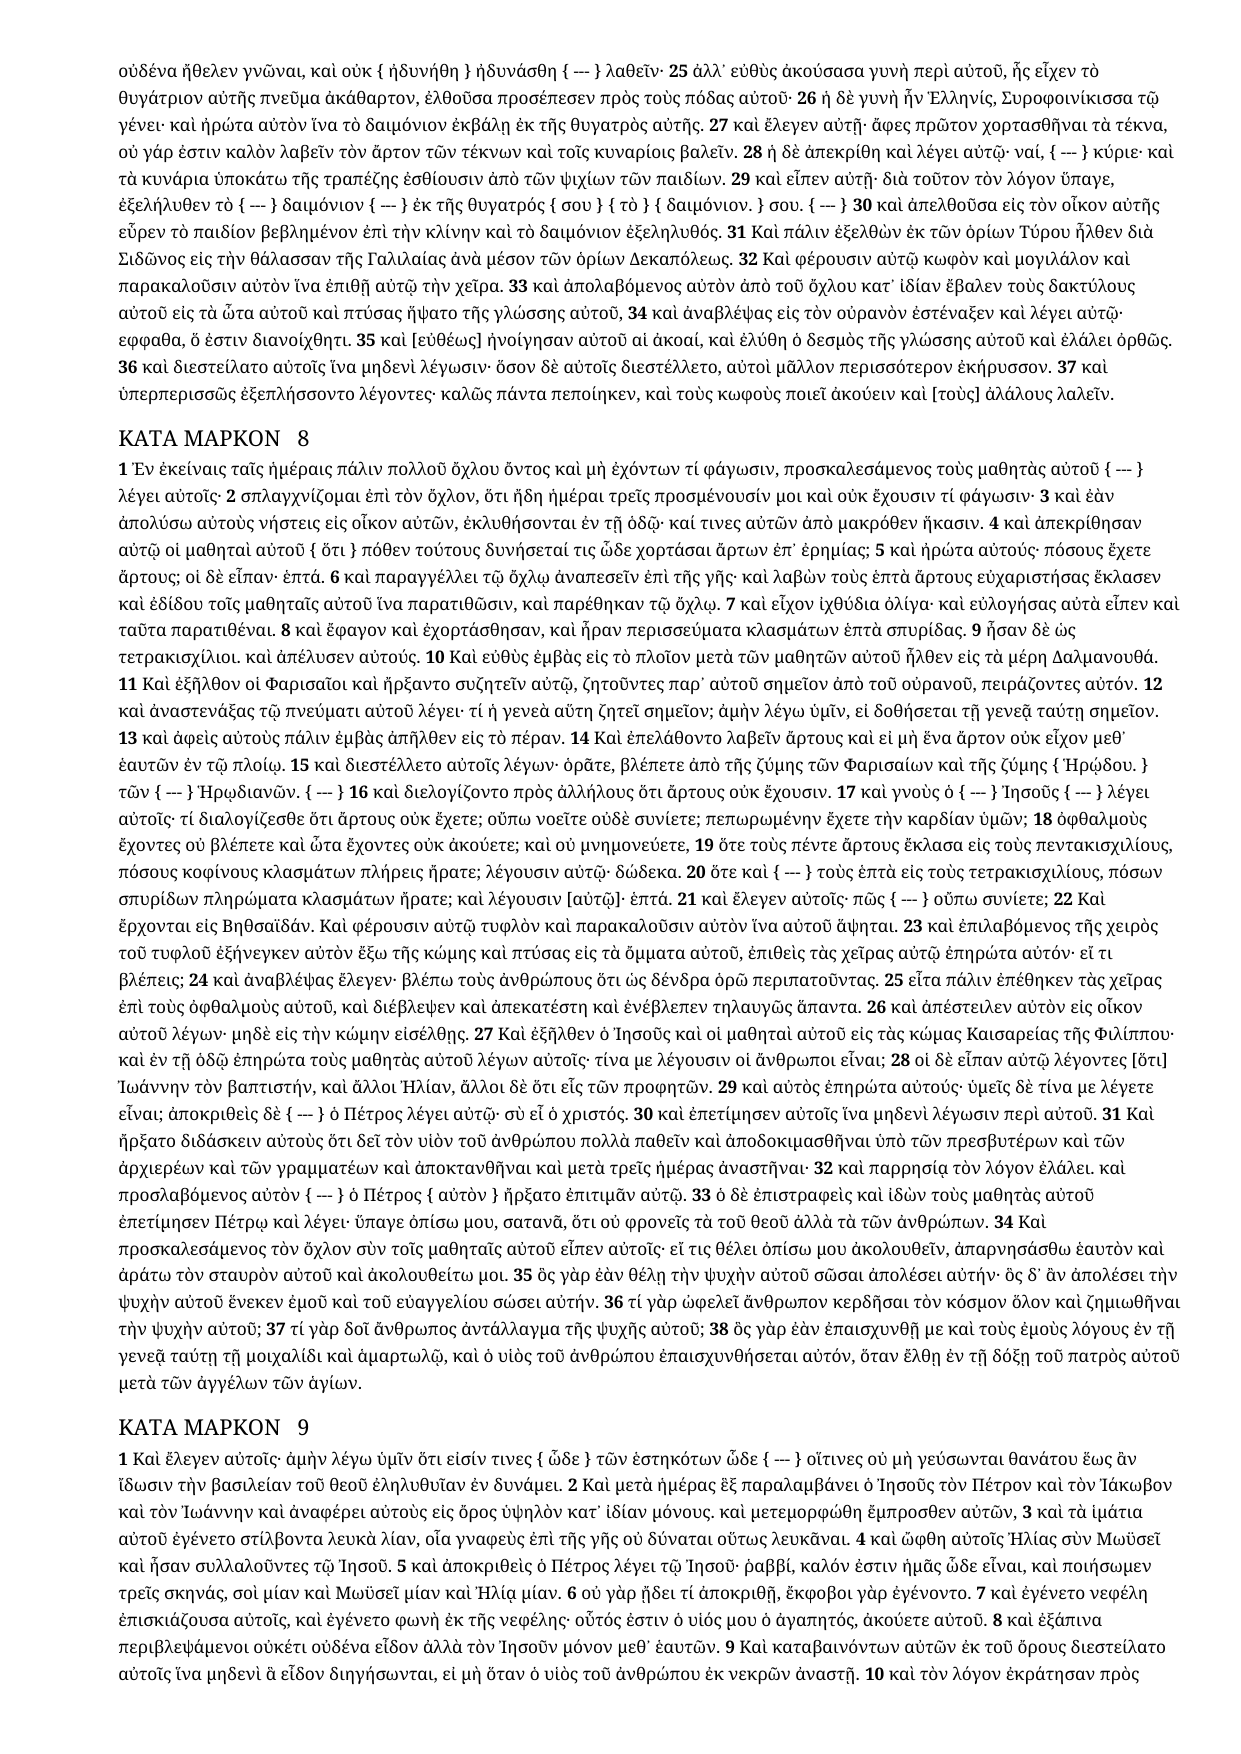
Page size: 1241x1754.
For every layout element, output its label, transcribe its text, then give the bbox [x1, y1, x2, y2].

text ΚΑΤΑ ΜΑΡΚΟΝ 9 [118, 1412, 1181, 1442]
text 1 Ἐν ἐκείναις ταῖς ἡμέραις πάλιν πολλοῦ ὄχλου ὄντος καὶ μὴ ἐχόντων τί φάγωσιν, προσκαλεσάμενος τοὺς μαθητὰς αὐτοῦ { --- } λέγει αὐτοῖς· 2 σπλαγχνίζομαι ἐπὶ τὸν ὄχλον, ὅτι ἤδη ἡμέραι τρεῖς προσμένουσίν μοι καὶ οὐκ ἔχουσιν τί φάγωσιν· 3 καὶ ἐὰν ἀπολύσω αὐτοὺς νήστεις εἰς οἶκον αὐτῶν, ἐκλυθήσονται ἐν τῇ ὁδῷ· καί τινες αὐτῶν ἀπὸ μακρόθεν ἥκασιν. 4 καὶ ἀπεκρίθησαν αὐτῷ οἱ μαθηταὶ αὐτοῦ { ὅτι } πόθεν τούτους δυνήσεταί τις ὧδε χορτάσαι ἄρτων ἐπ᾽ ἐρημίας; 5 καὶ ἠρώτα αὐτούς· πόσους ἔχετε ἄρτους; οἱ δὲ εἶπαν· ἑπτά. 6 καὶ παραγγέλλει τῷ ὄχλῳ ἀναπεσεῖν ἐπὶ τῆς γῆς· καὶ λαβὼν τοὺς ἑπτὰ ἄρτους εὐχαριστήσας ἔκλασεν καὶ ἐδίδου τοῖς μαθηταῖς αὐτοῦ ἵνα παρατιθῶσιν, καὶ παρέθηκαν τῷ ὄχλῳ. 7 καὶ εἶχον ἰχθύδια ὀλίγα· καὶ εὐλογήσας αὐτὰ εἶπεν καὶ ταῦτα παρατιθέναι. 8 καὶ ἔφαγον καὶ ἐχορτάσθησαν, καὶ ἦραν περισσεύματα κλασμάτων ἑπτὰ σπυρίδας. 9 ἦσαν δὲ ὡς τετρακισχίλιοι. καὶ ἀπέλυσεν αὐτούς. 10 Καὶ εὐθὺς ἐμβὰς εἰς τὸ πλοῖον μετὰ τῶν μαθητῶν αὐτοῦ ἦλθεν εἰς τὰ μέρη Δαλμανουθά. 11 Καὶ ἐξῆλθον οἱ Φαρισαῖοι καὶ ἤρξαντο συζητεῖν αὐτῷ, ζητοῦντες παρ᾽ αὐτοῦ σημεῖον ἀπὸ τοῦ οὐρανοῦ, πειράζοντες αὐτόν. 12 καὶ ἀναστενάξας τῷ πνεύματι αὐτοῦ λέγει· τί ἡ γενεὰ αὕτη ζητεῖ σημεῖον; ἀμὴν λέγω ὑμῖν, εἰ δοθήσεται τῇ γενεᾷ ταύτῃ σημεῖον. 13 καὶ ἀφεὶς αὐτοὺς πάλιν ἐμβὰς ἀπῆλθεν εἰς τὸ πέραν. 14 Καὶ ἐπελάθοντο λαβεῖν ἄρτους καὶ εἰ μὴ ἕνα ἄρτον οὐκ εἶχον μεθ᾽ ἑαυτῶν ἐν τῷ πλοίῳ. 15 καὶ διεστέλλετο αὐτοῖς λέγων· ὁρᾶτε, βλέπετε ἀπὸ τῆς ζύμης τῶν Φαρισαίων καὶ τῆς ζύμης { Ἡρῴδου. } τῶν { --- } Ἡρῳδιανῶν. { --- } 16 καὶ διελογίζοντο πρὸς ἀλλήλους ὅτι ἄρτους οὐκ ἔχουσιν. 17 καὶ γνοὺς ὁ { --- } Ἰησοῦς { --- } λέγει αὐτοῖς· τί διαλογίζεσθε ὅτι ἄρτους οὐκ ἔχετε; οὔπω νοεῖτε οὐδὲ συνίετε; πεπωρωμένην ἔχετε τὴν καρδίαν ὑμῶν; 18 ὀφθαλμοὺς ἔχοντες οὐ βλέπετε καὶ ὦτα ἔχοντες οὐκ ἀκούετε; καὶ οὐ μνημονεύετε, 19 ὅτε τοὺς πέντε ἄρτους ἔκλασα εἰς τοὺς πεντακισχιλίους, πόσους κοφίνους κλασμάτων πλήρεις ἤρατε; λέγουσιν αὐτῷ· δώδεκα. 20 ὅτε καὶ { --- } τοὺς ἑπτὰ εἰς τοὺς τετρακισχιλίους, πόσων σπυρίδων πληρώματα κλασμάτων ἤρατε; καὶ λέγουσιν [αὐτῷ]· ἑπτά. 21 καὶ ἔλεγεν αὐτοῖς· πῶς { --- } οὔπω συνίετε; 22 Καὶ ἔρχονται εἰς Βηθσαϊδάν. Καὶ φέρουσιν αὐτῷ τυφλὸν καὶ παρακαλοῦσιν αὐτὸν ἵνα αὐτοῦ ἅψηται. 23 καὶ ἐπιλαβόμενος τῆς χειρὸς τοῦ τυφλοῦ ἐξήνεγκεν αὐτὸν ἔξω τῆς κώμης καὶ πτύσας εἰς τὰ ὄμματα αὐτοῦ, ἐπιθεὶς τὰς χεῖρας αὐτῷ ἐπηρώτα αὐτόν· εἴ τι βλέπεις; 24 καὶ ἀναβλέψας ἔλεγεν· βλέπω τοὺς ἀνθρώπους ὅτι ὡς δένδρα ὁρῶ περιπατοῦντας. 25 εἶτα πάλιν ἐπέθηκεν τὰς χεῖρας ἐπὶ τοὺς ὀφθαλμοὺς αὐτοῦ, καὶ διέβλεψεν καὶ ἀπεκατέστη καὶ ἐνέβλεπεν τηλαυγῶς ἅπαντα. 26 καὶ ἀπέστειλεν αὐτὸν εἰς οἶκον αὐτοῦ λέγων· μηδὲ εἰς τὴν κώμην εἰσέλθῃς. 27 Καὶ ἐξῆλθεν ὁ Ἰησοῦς καὶ οἱ μαθηταὶ αὐτοῦ εἰς τὰς κώμας Καισαρείας τῆς Φιλίππου· καὶ ἐν τῇ ὁδῷ ἐπηρώτα τοὺς μαθητὰς αὐτοῦ λέγων αὐτοῖς· τίνα με λέγουσιν οἱ ἄνθρωποι εἶναι; 28 οἱ δὲ εἶπαν αὐτῷ λέγοντες [ὅτι] Ἰωάννην τὸν βαπτιστήν, καὶ ἄλλοι Ἠλίαν, ἄλλοι δὲ ὅτι εἷς τῶν προφητῶν. 29 καὶ αὐτὸς ἐπηρώτα αὐτούς· ὑμεῖς δὲ τίνα με λέγετε εἶναι; ἀποκριθεὶς δὲ { --- } ὁ Πέτρος λέγει αὐτῷ· σὺ εἶ ὁ χριστός. 30 καὶ ἐπετίμησεν αὐτοῖς ἵνα μηδενὶ λέγωσιν περὶ αὐτοῦ. 31 Καὶ ἤρξατο διδάσκειν αὐτοὺς ὅτι δεῖ τὸν υἱὸν τοῦ ἀνθρώπου πολλὰ παθεῖν καὶ ἀποδοκιμασθῆναι ὑπὸ τῶν πρεσβυτέρων καὶ τῶν ἀρχιερέων καὶ τῶν γραμματέων καὶ ἀποκτανθῆναι καὶ μετὰ τρεῖς ἡμέρας ἀναστῆναι· 32 καὶ παρρησίᾳ τὸν λόγον ἐλάλει. καὶ προσλαβόμενος αὐτὸν { --- } ὁ Πέτρος { αὐτὸν } ἤρξατο ἐπιτιμᾶν αὐτῷ. 33 ὁ δὲ ἐπιστραφεὶς καὶ ἰδὼν τοὺς μαθητὰς αὐτοῦ ἐπετίμησεν Πέτρῳ καὶ λέγει· ὕπαγε ὀπίσω μου, σατανᾶ, ὅτι οὐ φρονεῖς τὰ τοῦ θεοῦ ἀλλὰ τὰ τῶν ἀνθρώπων. 34 Καὶ προσκαλεσάμενος τὸν ὄχλον σὺν τοῖς μαθηταῖς αὐτοῦ εἶπεν αὐτοῖς· εἴ τις θέλει ὀπίσω μου ἀκολουθεῖν, ἀπαρνησάσθω ἑαυτὸν καὶ ἀράτω τὸν σταυρὸν αὐτοῦ καὶ ἀκολουθείτω μοι. 35 ὃς γὰρ ἐὰν θέλῃ τὴν ψυχὴν αὐτοῦ σῶσαι ἀπολέσει αὐτήν· ὃς δ᾽ ἂν ἀπολέσει τὴν ψυχὴν αὐτοῦ ἕνεκεν ἐμοῦ καὶ τοῦ εὐαγγελίου σώσει αὐτήν. 36 τί γὰρ ὠφελεῖ ἄνθρωπον κερδῆσαι τὸν κόσμον ὅλον καὶ ζημιωθῆναι τὴν ψυχὴν αὐτοῦ; 37 τί γὰρ δοῖ ἄνθρωπος ἀντάλλαγμα τῆς ψυχῆς αὐτοῦ; 38 ὃς γὰρ ἐὰν ἐπαισχυνθῇ με καὶ τοὺς ἐμοὺς λόγους ἐν τῇ γενεᾷ ταύτῃ τῇ μοιχαλίδι καὶ ἁμαρτωλῷ, καὶ ὁ υἱὸς τοῦ ἀνθρώπου ἐπαισχυνθήσεται αὐτόν, ὅταν ἔλθῃ ἐν τῇ δόξῃ τοῦ πατρὸς αὐτοῦ μετὰ τῶν ἀγγέλων τῶν ἁγίων. [118, 457, 1181, 1394]
text 1 Καὶ ἔλεγεν αὐτοῖς· ἀμὴν λέγω ὑμῖν ὅτι εἰσίν τινες { ὧδε } τῶν ἑστηκότων ὧδε { --- } οἵτινες οὐ μὴ γεύσωνται θανάτου ἕως ἂν ἴδωσιν τὴν βασιλείαν τοῦ θεοῦ ἐληλυθυῖαν ἐν δυνάμει. 2 Καὶ μετὰ ἡμέρας ἓξ παραλαμβάνει ὁ Ἰησοῦς τὸν Πέτρον καὶ τὸν Ἰάκωβον καὶ τὸν Ἰωάννην καὶ ἀναφέρει αὐτοὺς εἰς ὄρος ὑψηλὸν κατ᾽ ἰδίαν μόνους. καὶ μετεμορφώθη ἔμπροσθεν αὐτῶν, 3 καὶ τὰ ἱμάτια αὐτοῦ ἐγένετο στίλβοντα λευκὰ λίαν, οἷα γναφεὺς ἐπὶ τῆς γῆς οὐ δύναται οὕτως λευκᾶναι. 4 καὶ ὤφθη αὐτοῖς Ἠλίας σὺν Μωϋσεῖ καὶ ἦσαν συλλαλοῦντες τῷ Ἰησοῦ. 5 καὶ ἀποκριθεὶς ὁ Πέτρος λέγει τῷ Ἰησοῦ· ῥαββί, καλόν ἐστιν ἡμᾶς ὧδε εἶναι, καὶ ποιήσωμεν τρεῖς σκηνάς, σοὶ μίαν καὶ Μωϋσεῖ μίαν καὶ Ἠλίᾳ μίαν. 6 οὐ γὰρ ᾔδει τί ἀποκριθῇ, ἔκφοβοι γὰρ ἐγένοντο. 7 καὶ ἐγένετο νεφέλη ἐπισκιάζουσα αὐτοῖς, καὶ ἐγένετο φωνὴ ἐκ τῆς νεφέλης· οὗτός ἐστιν ὁ υἱός μου ὁ ἀγαπητός, ἀκούετε αὐτοῦ. 8 καὶ ἐξάπινα περιβλεψάμενοι οὐκέτι οὐδένα εἶδον ἀλλὰ τὸν Ἰησοῦν μόνον μεθ᾽ ἑαυτῶν. 9 Καὶ καταβαινόντων αὐτῶν ἐκ τοῦ ὄρους διεστείλατο αὐτοῖς ἵνα μηδενὶ ἃ εἶδον διηγήσωνται, εἰ μὴ ὅταν ὁ υἱὸς τοῦ ἀνθρώπου ἐκ νεκρῶν ἀναστῇ. 10 καὶ τὸν λόγον ἐκράτησαν πρὸς [118, 1447, 1181, 1685]
text οὐδένα ἤθελεν γνῶναι, καὶ οὐκ { ἠδυνήθη } ἠδυνάσθη { --- } λαθεῖν· 25 ἀλλ᾽ εὐθὺς ἀκούσασα γυνὴ περὶ αὐτοῦ, ἧς εἶχεν τὸ θυγάτριον αὐτῆς πνεῦμα ἀκάθαρτον, ἐλθοῦσα προσέπεσεν πρὸς τοὺς πόδας αὐτοῦ· 26 ἡ δὲ γυνὴ ἦν Ἑλληνίς, Συροφοινίκισσα τῷ γένει· καὶ ἠρώτα αὐτὸν ἵνα τὸ δαιμόνιον ἐκβάλῃ ἐκ τῆς θυγατρὸς αὐτῆς. 27 καὶ ἔλεγεν αὐτῇ· ἄφες πρῶτον χορτασθῆναι τὰ τέκνα, οὐ γάρ ἐστιν καλὸν λαβεῖν τὸν ἄρτον τῶν τέκνων καὶ τοῖς κυναρίοις βαλεῖν. 28 ἡ δὲ ἀπεκρίθη καὶ λέγει αὐτῷ· ναί, { --- } κύριε· καὶ τὰ κυνάρια ὑποκάτω τῆς τραπέζης ἐσθίουσιν ἀπὸ τῶν ψιχίων τῶν παιδίων. 29 καὶ εἶπεν αὐτῇ· διὰ τοῦτον τὸν λόγον ὕπαγε, ἐξελήλυθεν τὸ { --- } δαιμόνιον { --- } ἐκ τῆς θυγατρός { σου } { τὸ } { δαιμόνιον. } σου. { --- } 30 καὶ ἀπελθοῦσα εἰς τὸν οἶκον αὐτῆς εὗρεν τὸ παιδίον βεβλημένον ἐπὶ τὴν κλίνην καὶ τὸ δαιμόνιον ἐξεληλυθός. 31 Καὶ πάλιν ἐξελθὼν ἐκ τῶν ὁρίων Τύρου ἦλθεν διὰ Σιδῶνος εἰς τὴν θάλασσαν τῆς Γαλιλαίας ἀνὰ μέσον τῶν ὁρίων Δεκαπόλεως. 32 Καὶ φέρουσιν αὐτῷ κωφὸν καὶ μογιλάλον καὶ παρακαλοῦσιν αὐτὸν ἵνα ἐπιθῇ αὐτῷ τὴν χεῖρα. 33 καὶ ἀπολαβόμενος αὐτὸν ἀπὸ τοῦ ὄχλου κατ᾽ ἰδίαν ἔβαλεν τοὺς δακτύλους αὐτοῦ εἰς τὰ ὦτα αὐτοῦ καὶ πτύσας ἥψατο τῆς γλώσσης αὐτοῦ, 34 καὶ ἀναβλέψας εἰς τὸν οὐρανὸν ἐστέναξεν καὶ λέγει αὐτῷ· εφφαθα, ὅ ἐστιν διανοίχθητι. 35 καὶ [εὐθέως] ἠνοίγησαν αὐτοῦ αἱ ἀκοαί, καὶ ἐλύθη ὁ δεσμὸς τῆς γλώσσης αὐτοῦ καὶ ἐλάλει ὀρθῶς. 36 καὶ διεστείλατο αὐτοῖς ἵνα μηδενὶ λέγωσιν· ὅσον δὲ αὐτοῖς διεστέλλετο, αὐτοὶ μᾶλλον περισσότερον ἐκήρυσσον. 37 καὶ ὑπερπερισσῶς ἐξεπλήσσοντο λέγοντες· καλῶς πάντα πεποίηκεν, καὶ τοὺς κωφοὺς ποιεῖ ἀκούειν καὶ [τοὺς] ἀλάλους λαλεῖν. [118, 59, 1181, 405]
text ΚΑΤΑ ΜΑΡΚΟΝ 8 [118, 423, 1181, 453]
